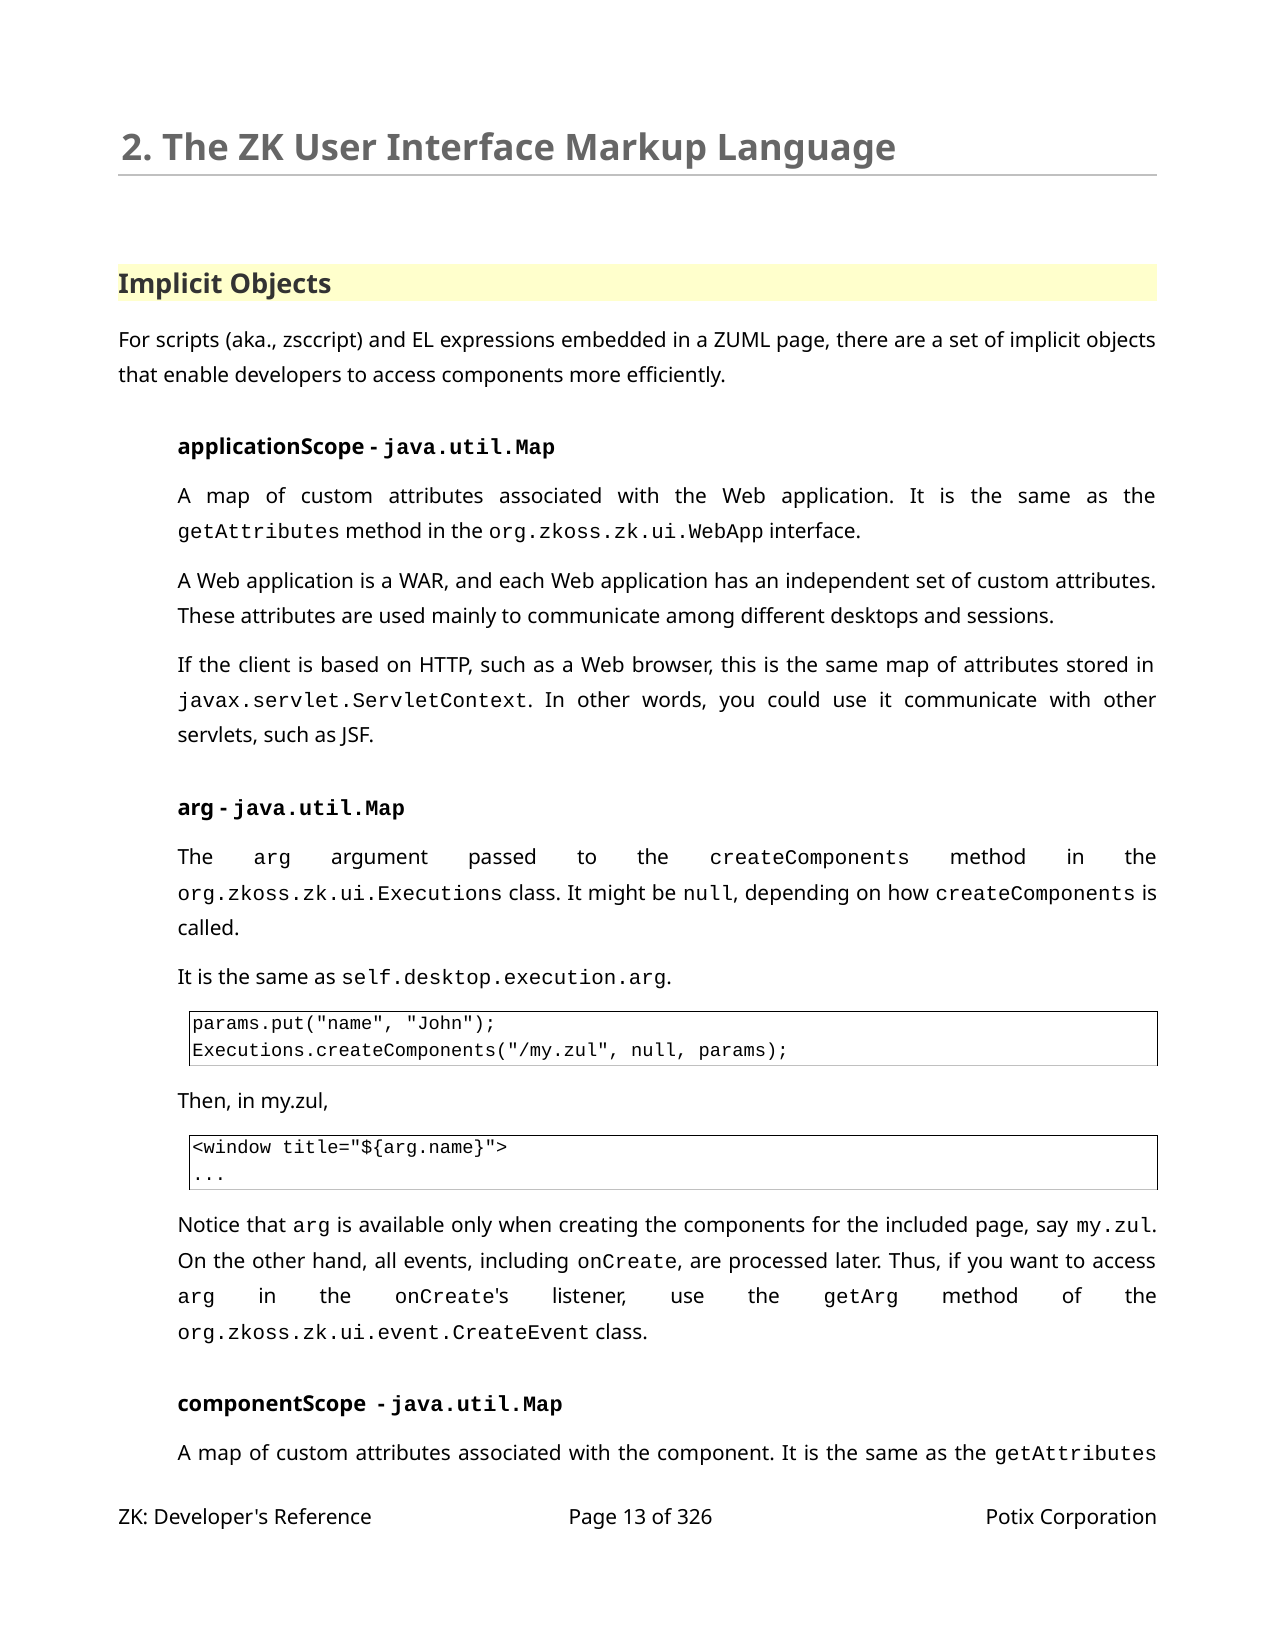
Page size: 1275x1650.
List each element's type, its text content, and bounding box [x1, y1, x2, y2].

text A map of custom attributes associated with the Web application. It is the same as the getAttributes method in the org.zkoss.zk.ui.WebApp interface. [177, 481, 1157, 545]
subtitle applicationScope - java.util.Map [177, 431, 1157, 461]
text Then, in my.zul, [177, 1086, 1157, 1114]
subtitle 2. The ZK User Interface Markup Language [118, 118, 1157, 174]
text It is the same as self.desktop.execution.arg. [177, 962, 1157, 991]
text A map of custom attributes associated with the component. It is the same as the getAttributes [177, 1438, 1157, 1467]
text params.put("name", "John"); [190, 1012, 1157, 1035]
text If the client is based on HTTP, such as a Web browser, this is the same map of attributes stored in javax.servlet.ServletContext. In other words, you could use it communicate with other servlets, such as JSF. [177, 650, 1157, 749]
text Executions.createComponents("/my.zul", null, params); [190, 1038, 1157, 1065]
text For scripts (aka., zsccript) and EL expressions embedded in a ZUML page, there are a set of implicit objects that enable developers to access components more efficiently. [118, 325, 1157, 388]
subtitle Implicit Objects [118, 264, 1157, 301]
text ... [190, 1162, 1157, 1189]
text <window title="${arg.name}"> [190, 1136, 1157, 1159]
text A Web application is a WAR, and each Web application has an independent set of custom attributes. These attributes are used mainly to communicate among different desktops and sessions. [177, 566, 1157, 629]
text The arg argument passed to the createComponents method in the org.zkoss.zk.ui.Executions class. It might be null, depending on how createComponents is called. [177, 842, 1157, 941]
subtitle arg - java.util.Map [177, 791, 1157, 821]
subtitle componentScope - java.util.Map [177, 1388, 1157, 1418]
text Notice that arg is available only when creating the components for the included page, say my.zul. On the other hand, all events, including onCreate, are processed later. Thus, if you want to access arg in the onCreate's listener, use the getArg method of the org.zkoss.zk.ui.event.CreateEvent class. [177, 1210, 1157, 1345]
